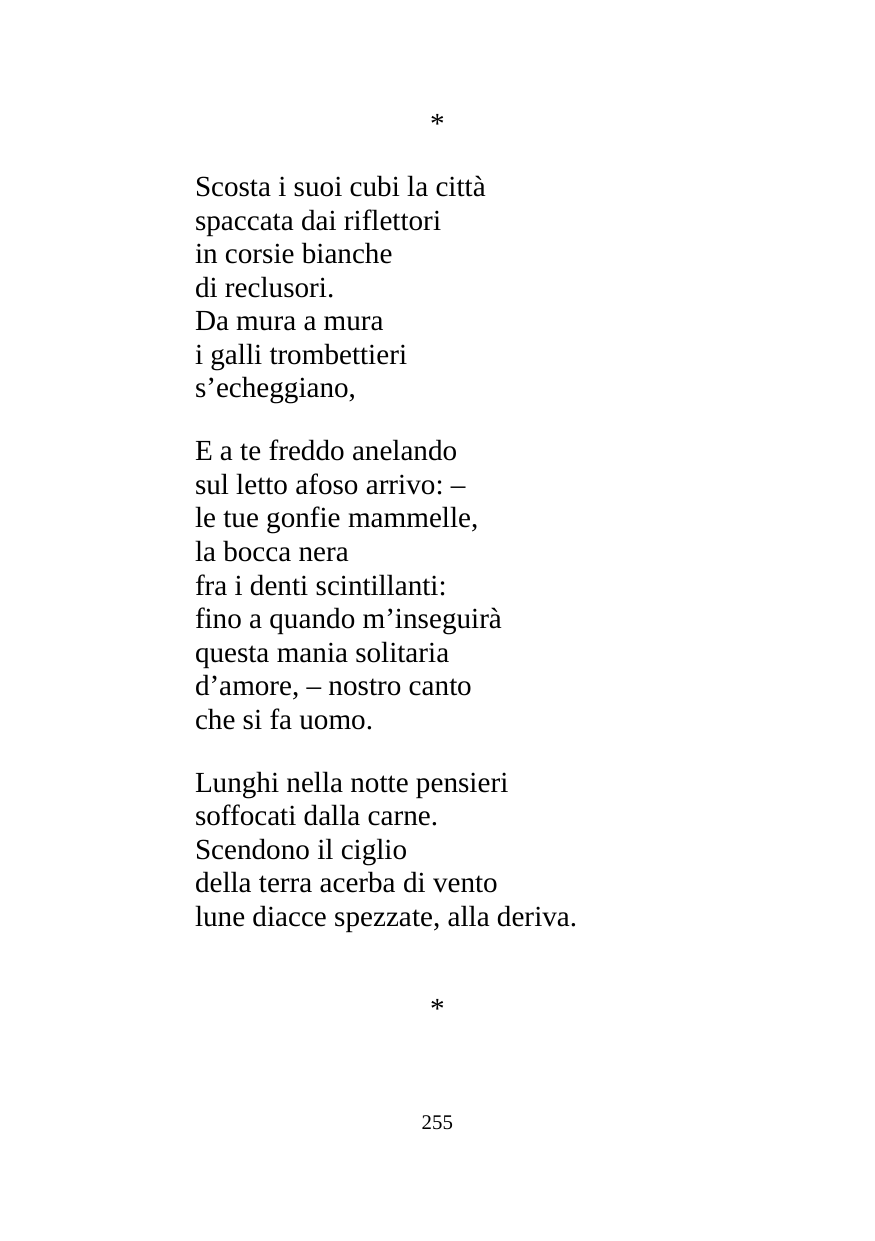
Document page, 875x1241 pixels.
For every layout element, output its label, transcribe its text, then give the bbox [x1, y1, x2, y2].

text E a te freddo anelando sul letto afoso arrivo: – le tue gonfie mammelle, la bocca nera fra i denti scintillanti: fino a quando m’inseguirà questa mania solitaria d’amore, – nostro canto che si fa uomo. [195, 433, 768, 735]
text * [106, 106, 768, 140]
text Scosta i suoi cubi la città spaccata dai riflettori in corsie bianche di reclusori. Da mura a mura i galli trombettieri s’echeggiano, [195, 169, 768, 404]
text * [106, 992, 768, 1025]
text Lunghi nella notte pensieri soffocati dalla carne. Scendono il ciglio della terra acerba di vento lune diacce spezzate, alla deriva. [195, 765, 768, 933]
